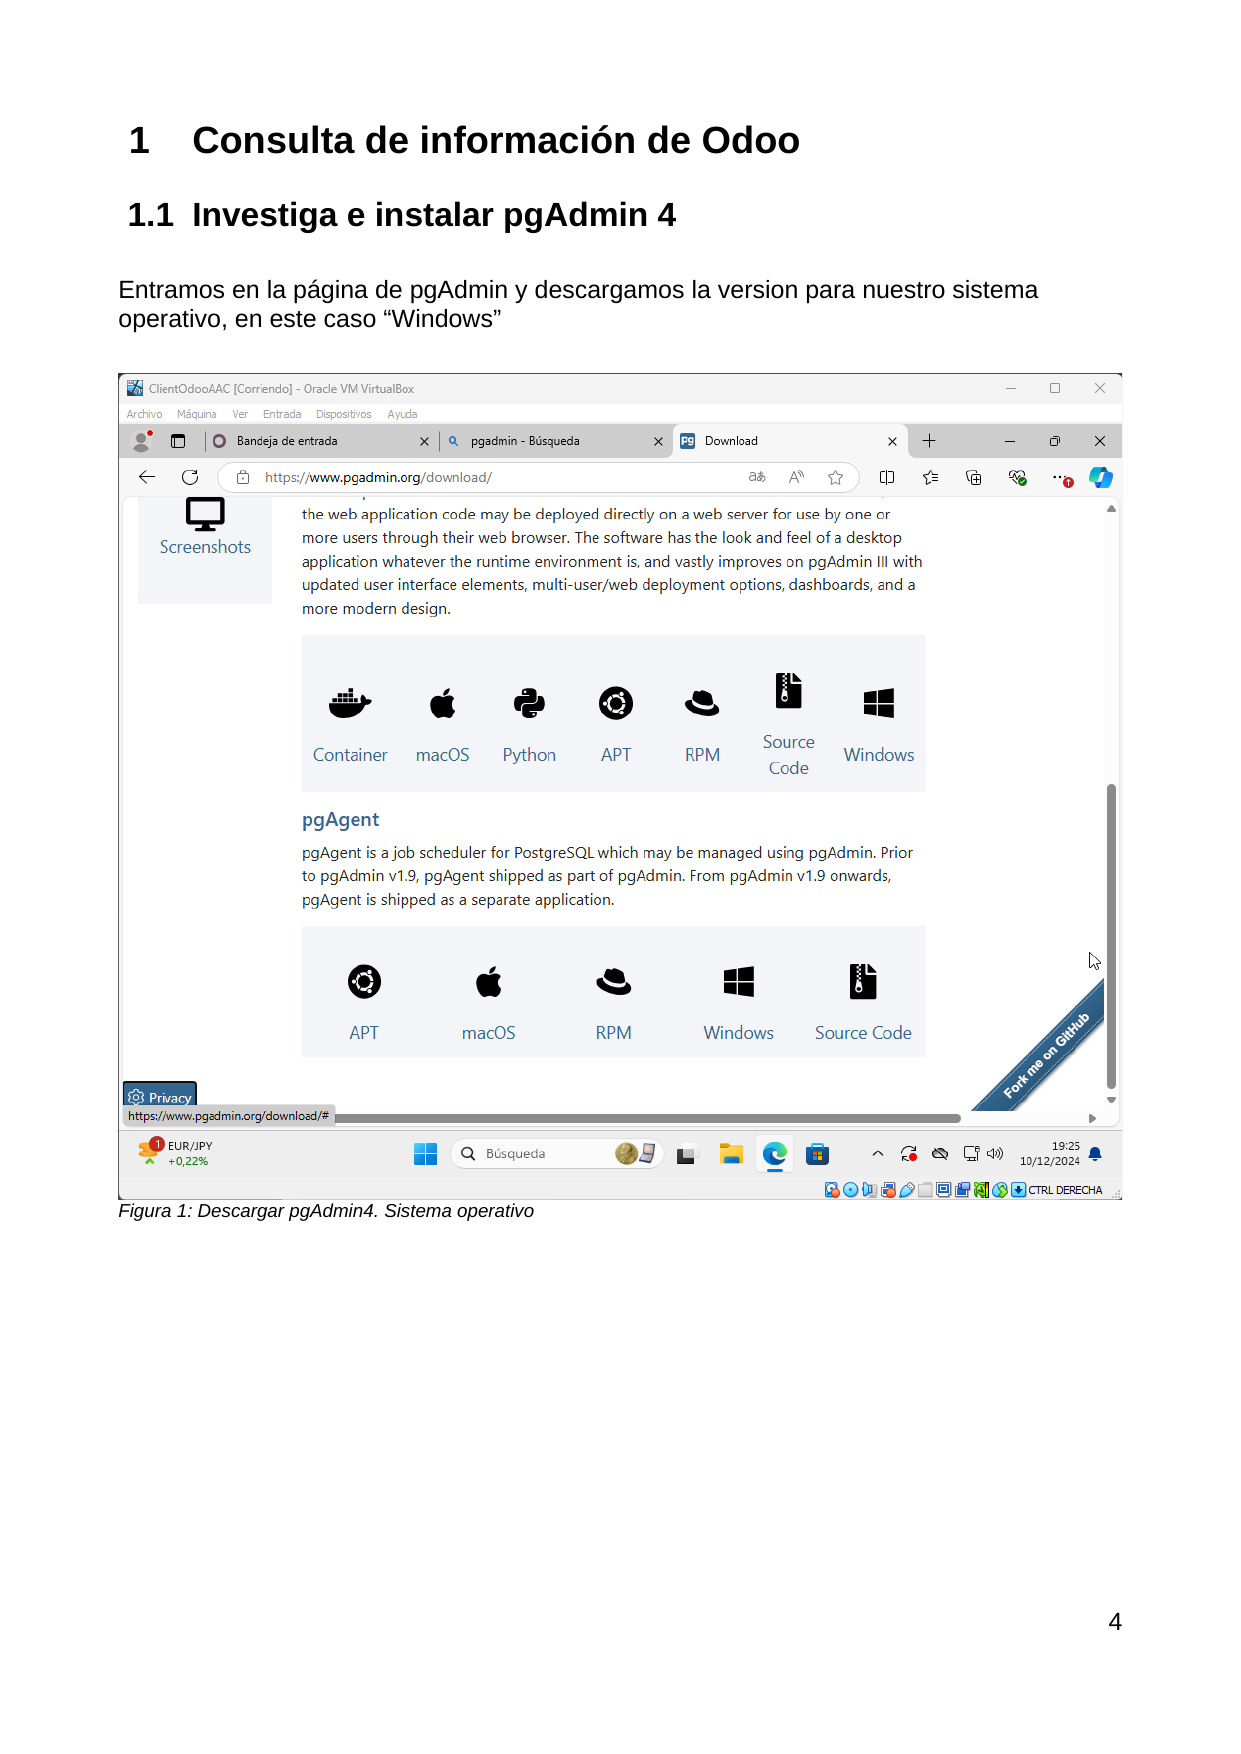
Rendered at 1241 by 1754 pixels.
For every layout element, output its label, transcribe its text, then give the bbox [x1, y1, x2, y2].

text Figura 1: Descargar pgAdmin4. Sistema operativo [118, 1200, 1122, 1221]
subtitle Consulta de información de Odoo [118, 118, 1122, 162]
subtitle Investiga e instalar pgAdmin 4 [118, 195, 1122, 234]
picture [118, 373, 1123, 1200]
text Entramos en la página de pgAdmin y descargamos la version para nuestro sistema operativo, en este caso “Windows” [118, 275, 1122, 332]
